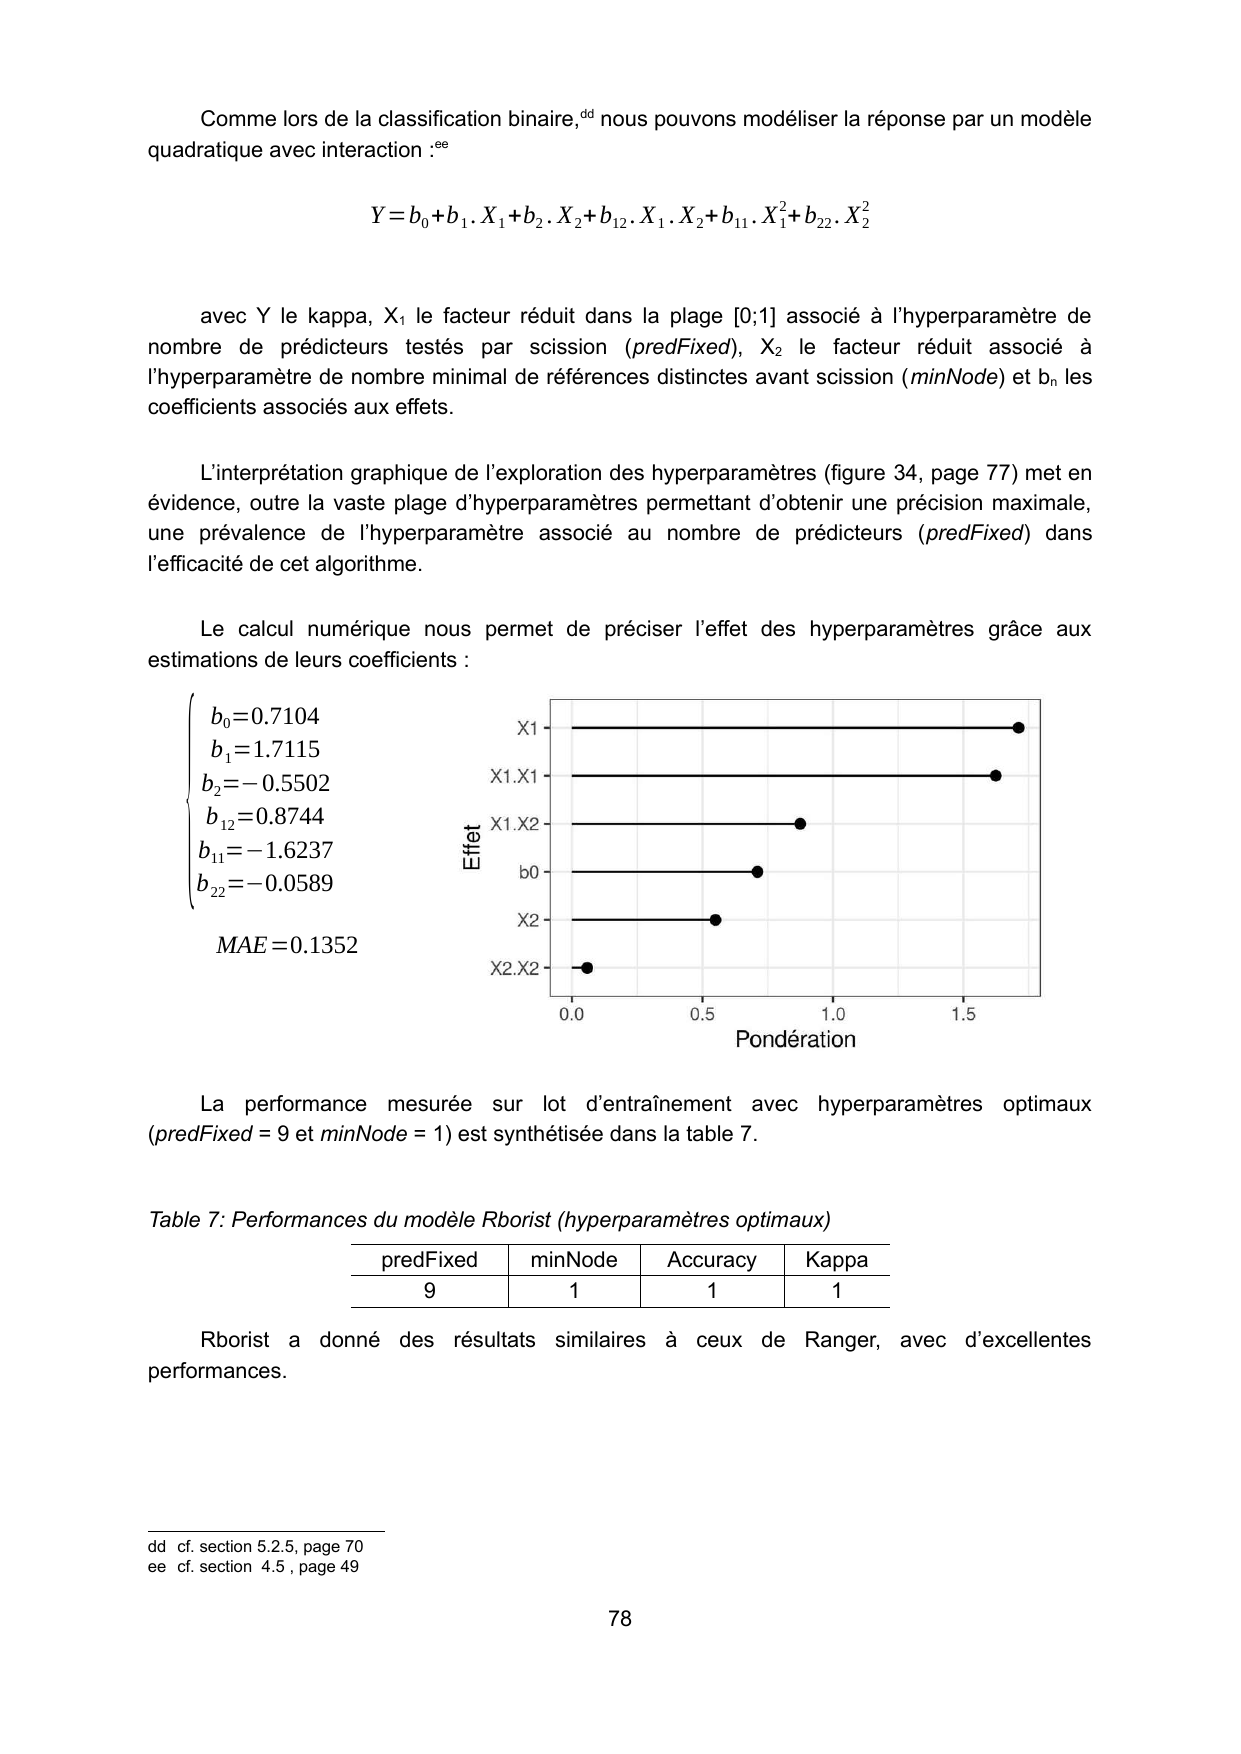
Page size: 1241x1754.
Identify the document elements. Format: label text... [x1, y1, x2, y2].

text Table 7: Performances du modèle Rborist (hyperparamètres optimaux) [148, 1207, 1093, 1232]
text Comme lors de la classification binaire, nous pouvons modéliser la réponse par un modèle quadratique avec interaction : [148, 106, 1093, 162]
table_header Kappa [785, 1245, 889, 1275]
text L’interprétation graphique de l’exploration des hyperparamètres (figure 34, page 75) met en évidence, outre la vaste plage d’hyperparamètres permettant d’obtenir une précision maximale, une prévalence de l’hyperparamètre associé au nombre de prédicteurs (predFixed) dans l’efficacité de cet algorithme. [148, 460, 1093, 576]
table_cell 1 [641, 1276, 784, 1307]
picture [451, 687, 1052, 1063]
table_header Accuracy [641, 1245, 784, 1275]
text Le calcul numérique nous permet de préciser l’effet des hyperparamètres grâce aux estimations de leurs coefficients : [148, 616, 1093, 672]
text Rborist a donné des résultats similaires à ceux de Ranger, avec d’excellentes performances. [148, 1327, 1093, 1383]
table_header minNode [509, 1245, 640, 1275]
table_cell 1 [785, 1276, 889, 1307]
table_cell 9 [351, 1276, 508, 1307]
text La performance mesurée sur lot d’entraînement avec hyperparamètres optimaux (predFixed = 9 et minNode = 1) est synthétisée dans la table 7. [148, 1091, 1093, 1146]
text cf. section 4.5 , page 49 [148, 1556, 1093, 1576]
table_cell 1 [509, 1276, 640, 1307]
text cf. section 5.2.5, page 69 [148, 1537, 1093, 1556]
table_header predFixed [351, 1245, 508, 1275]
text avec Y le kappa, X1 le facteur réduit dans la plage [0;1] associé à l’hyperparamètre de nombre de prédicteurs testés par scission (predFixed), X2 le facteur réduit associé à l’hyperparamètre de nombre minimal de références distinctes avant scission (minNode) et bn les coefficients associés aux effets. [148, 303, 1093, 419]
